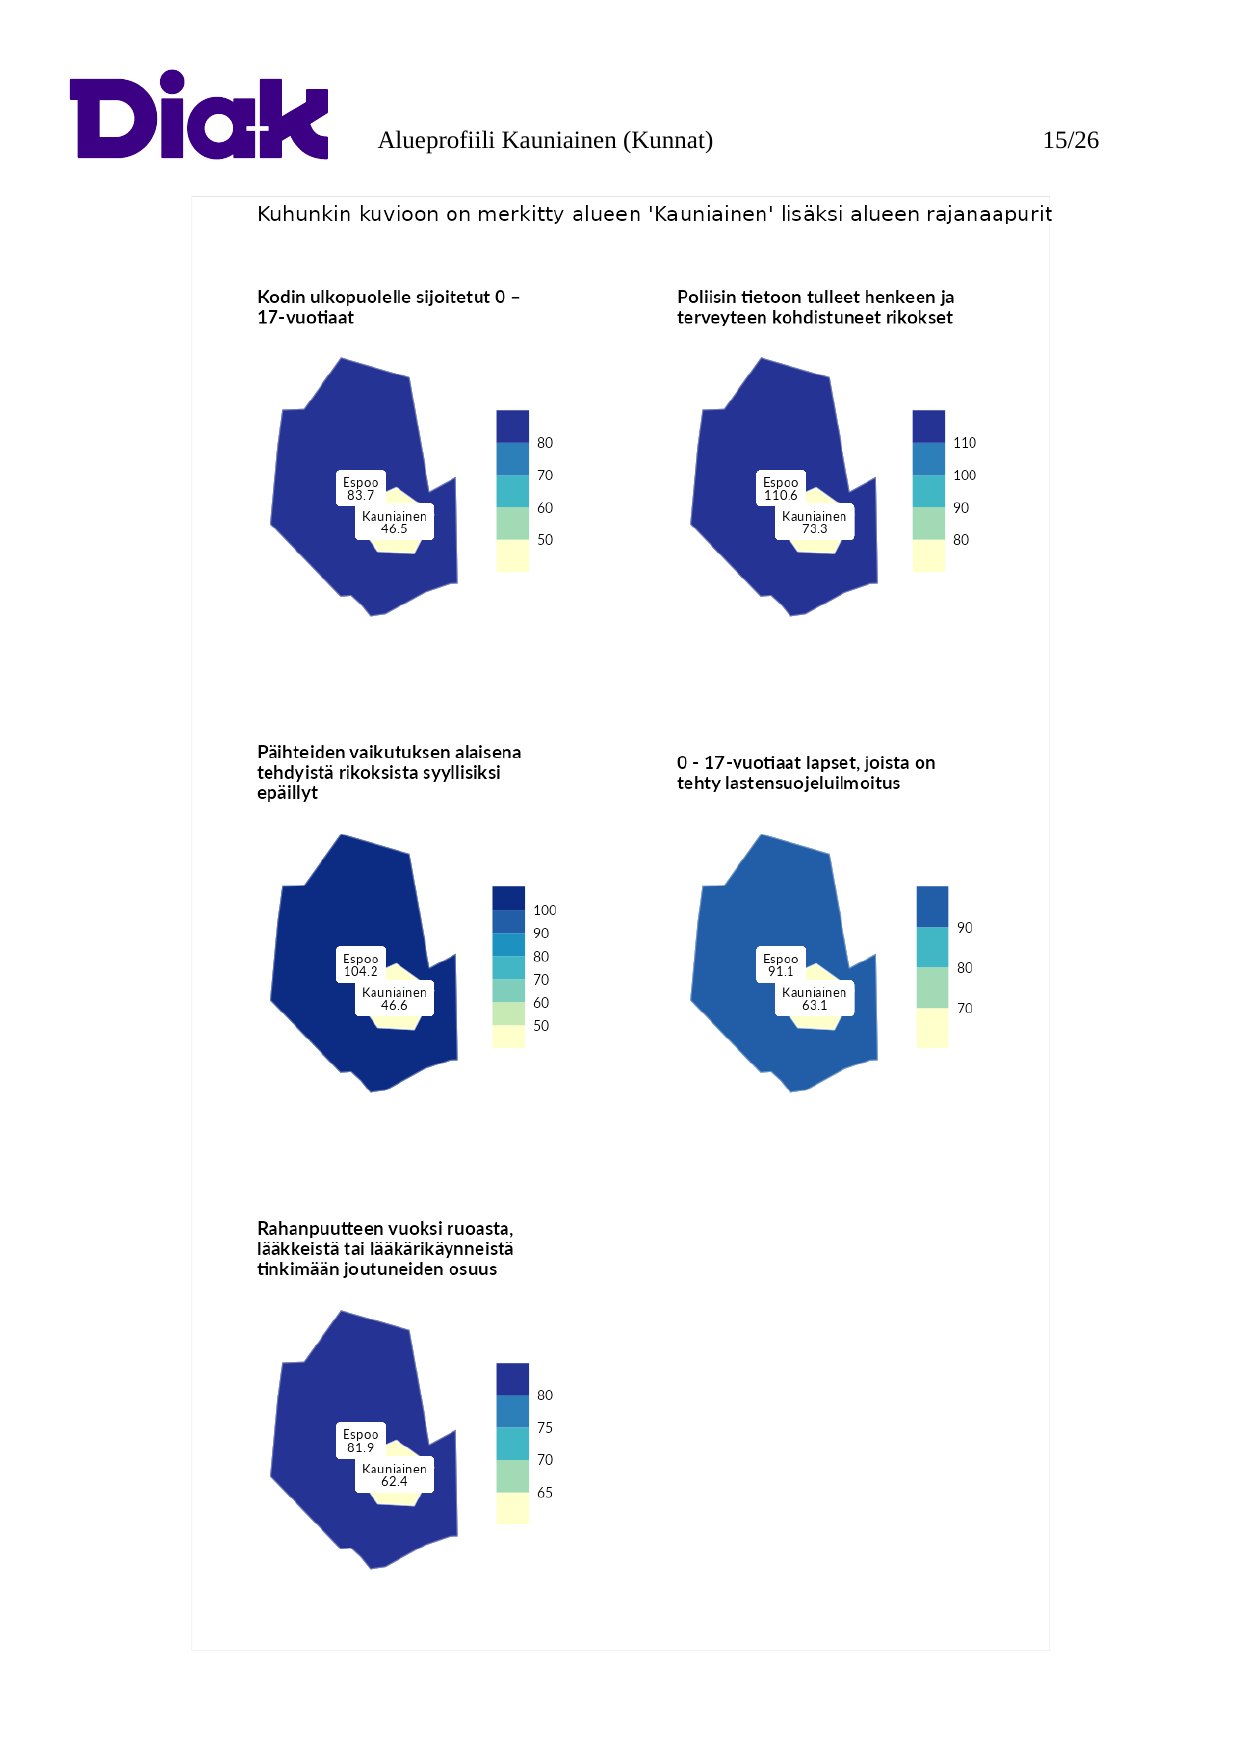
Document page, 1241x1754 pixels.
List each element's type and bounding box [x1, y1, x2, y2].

picture [61, 196, 1179, 1651]
